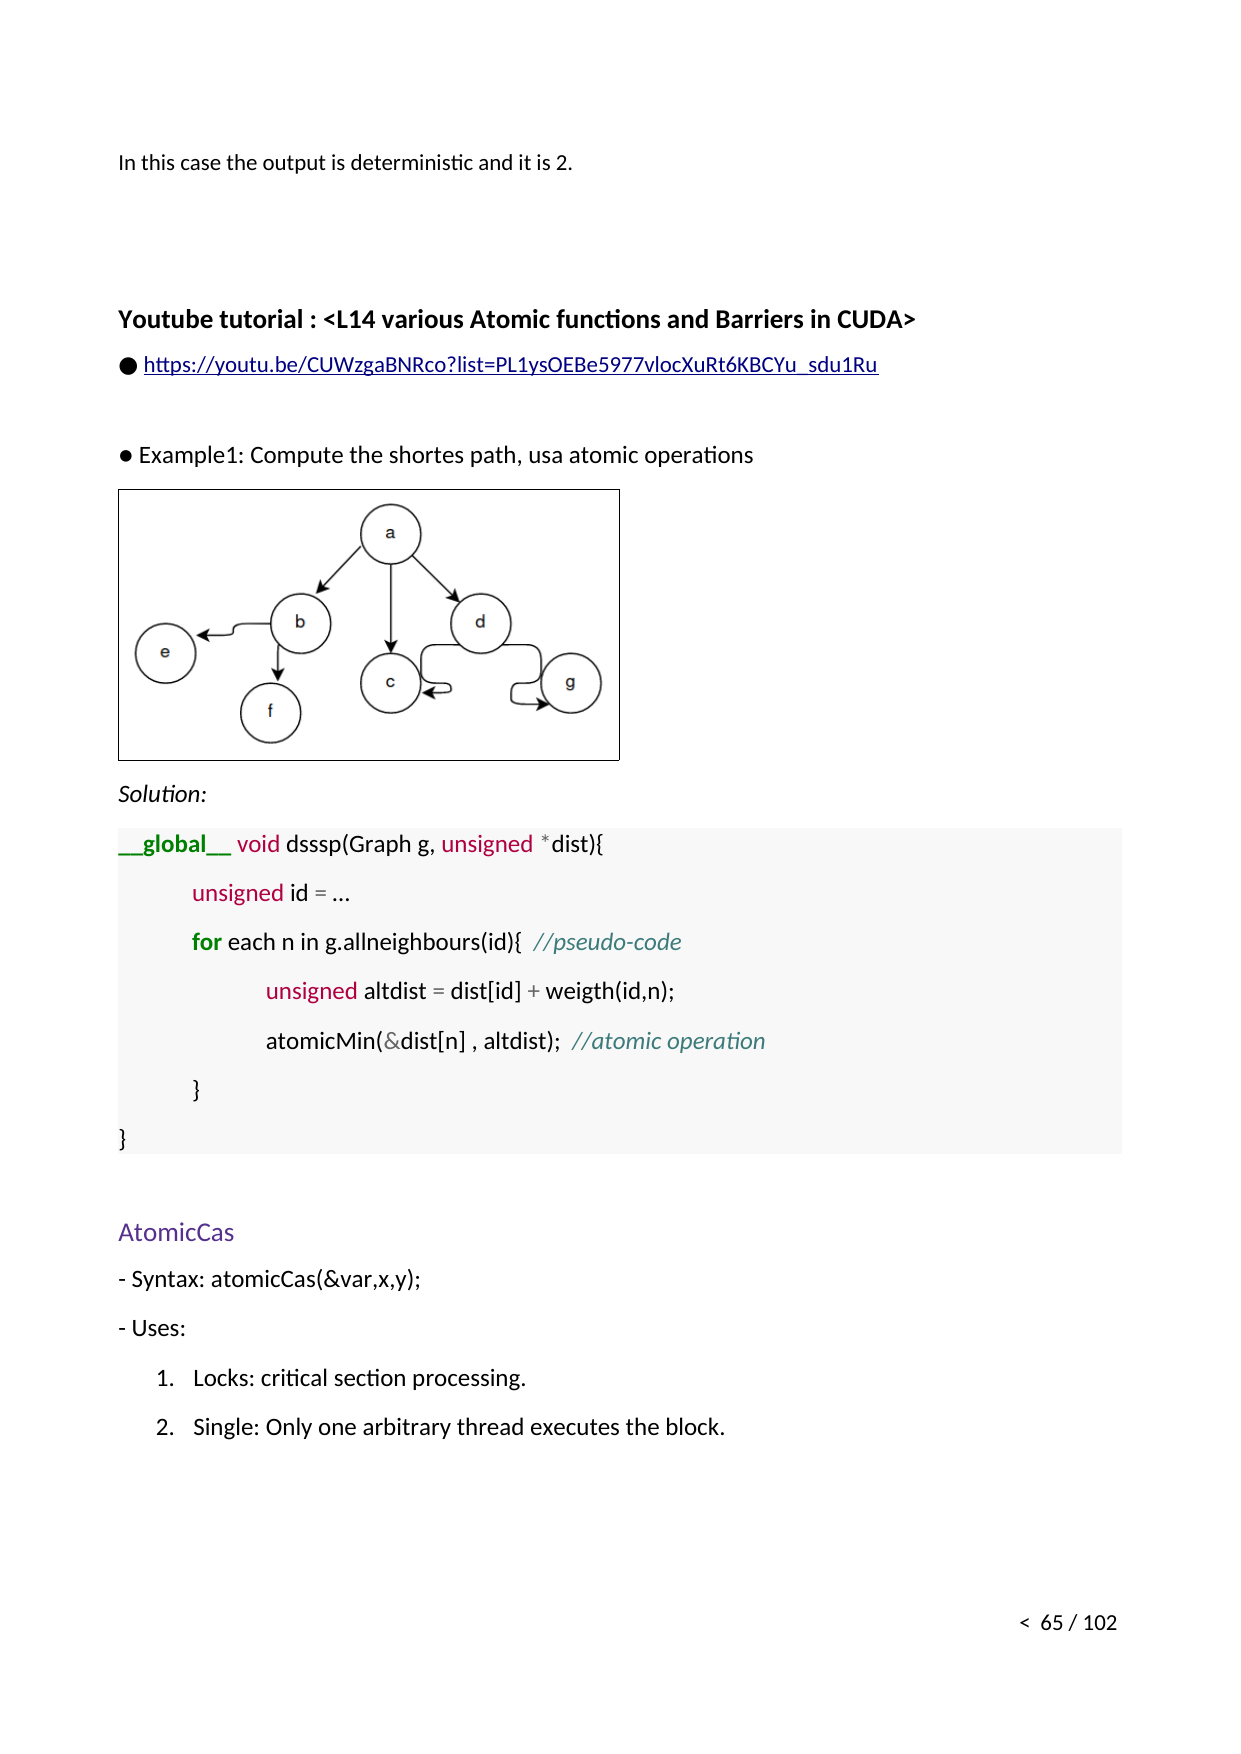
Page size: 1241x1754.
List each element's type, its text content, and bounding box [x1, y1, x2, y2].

text } [118, 1123, 1122, 1154]
text ● https://youtu.be/CUWzgaBNRco?list=PL1ysOEBe5977vlocXuRt6KBCYu_sdu1Ru [118, 350, 1122, 378]
text In this case the output is deterministic and it is 2. [118, 148, 1122, 176]
text - Syntax: atomicCas(&var,x,y); [118, 1263, 1122, 1293]
list Locks: critical section processing. [156, 1362, 1122, 1392]
text __global__ void dsssp(Graph g, unsigned *dist){ [118, 828, 1122, 858]
picture [121, 491, 617, 757]
subtitle Youtube tutorial : <L14 various Atomic functions and Barriers in CUDA> [118, 302, 1122, 335]
list Single: Only one arbitrary thread executes the block. [156, 1412, 1122, 1442]
text Solution: [118, 778, 1122, 809]
text for each n in g.allneighbours(id){ //pseudo-code [118, 926, 1122, 957]
text unsigned altdist = dist[id] + weigth(id,n); [118, 976, 1122, 1006]
text ● Example1: Compute the shortes path, usa atomic operations [118, 439, 1122, 470]
text atomicMin(&dist[n] , altdist); //atomic operation [118, 1025, 1122, 1055]
text } [118, 1074, 1122, 1104]
text - Uses: [118, 1312, 1122, 1343]
subtitle AtomicCas [118, 1215, 1122, 1248]
text unsigned id = … [118, 877, 1122, 907]
